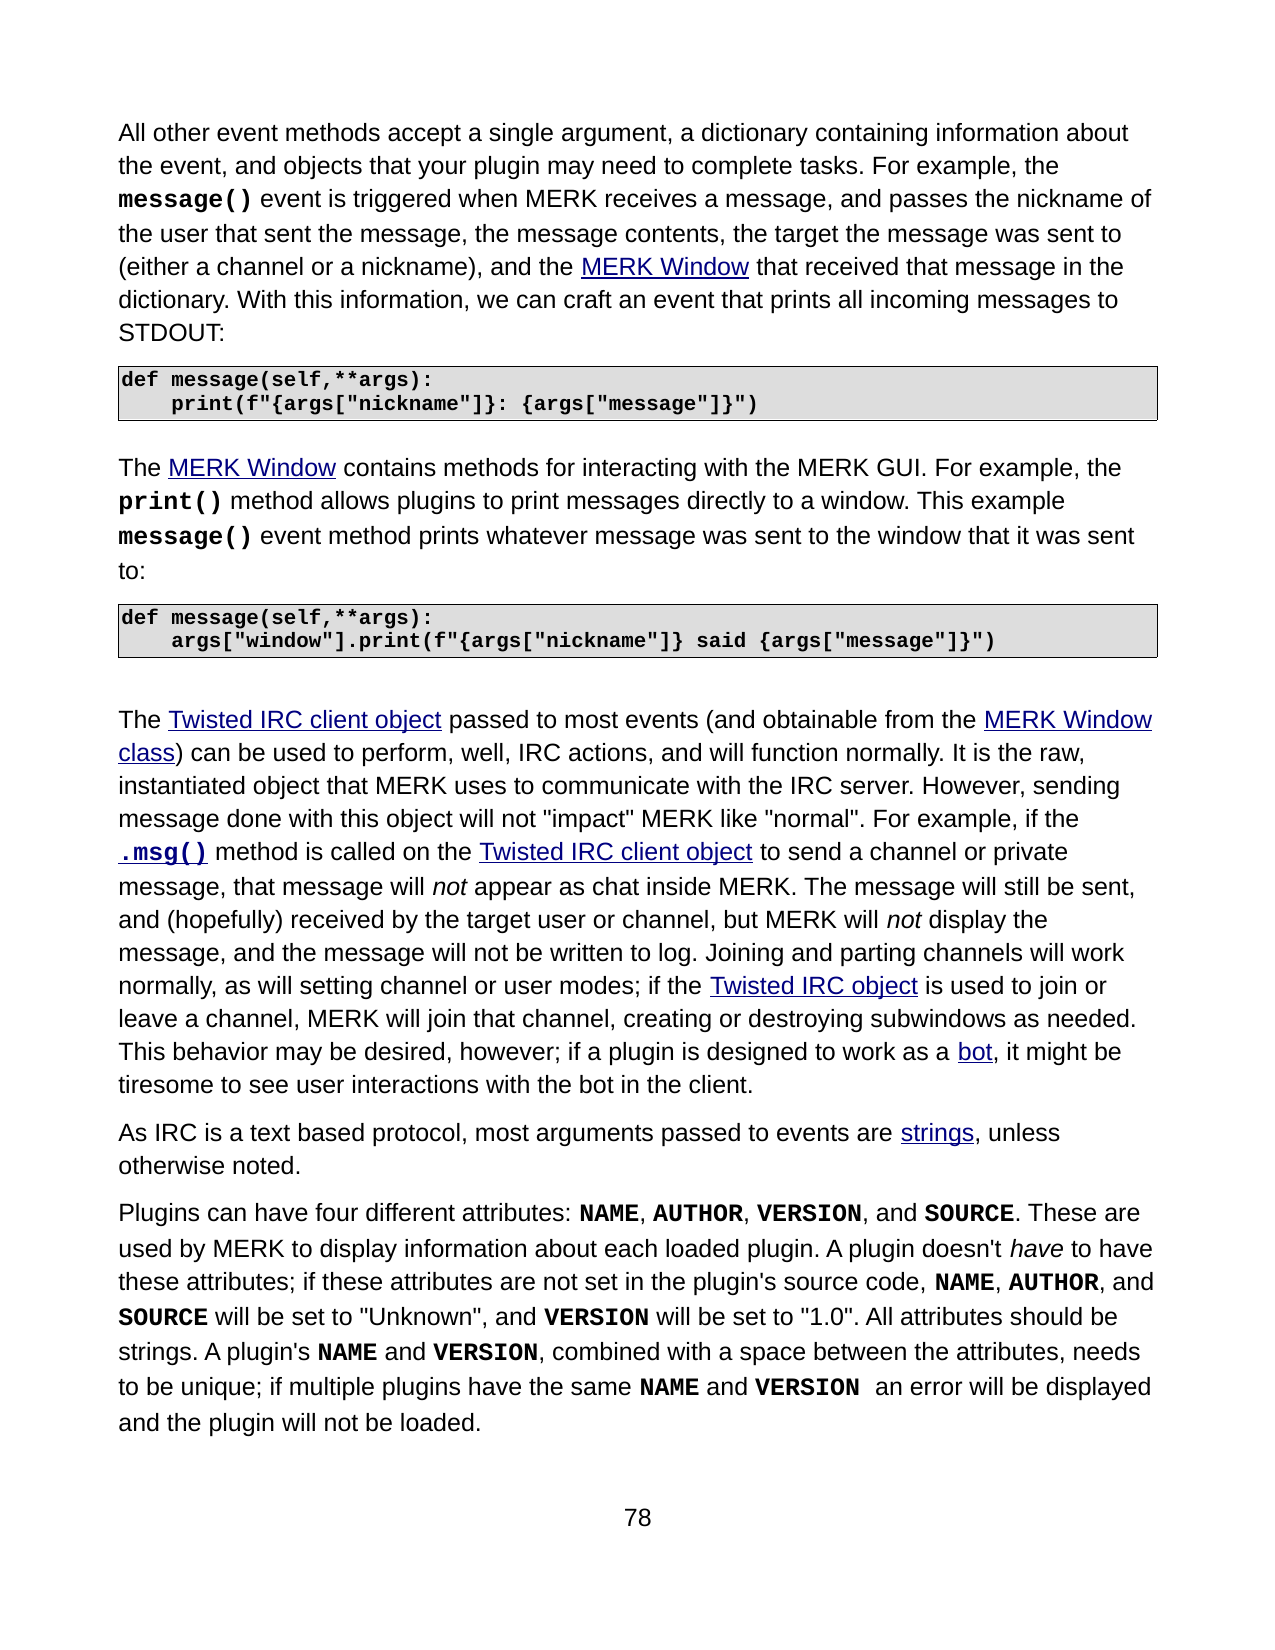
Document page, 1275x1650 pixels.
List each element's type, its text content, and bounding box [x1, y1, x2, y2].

text Plugins can have four different attributes: NAME, AUTHOR, VERSION, and SOURCE. These are used by MERK to display information about each loaded plugin. A plugin doesn't have to have these attributes; if these attributes are not set in the plugin's source code, NAME, AUTHOR, and SOURCE will be set to "Unknown", and VERSION will be set to "1.0". All attributes should be strings. A plugin's NAME and VERSION, combined with a space between the attributes, needs to be unique; if multiple plugins have the same NAME and VERSION an error will be displayed and the plugin will not be loaded. [118, 1198, 1157, 1436]
table_header def message(self,**args): print(f"{args["nickname"]}: {args["message"]}") [119, 367, 1157, 419]
text The MERK Window contains methods for interacting with the MERK GUI. For example, the print() method allows plugins to print messages directly to a window. This example message() event method prints whatever message was sent to the window that it was sent to: [118, 421, 1157, 585]
text The Twisted IRC client object passed to most events (and obtainable from the MERK Window class) can be used to perform, well, IRC actions, and will function normally. It is the raw, instantiated object that MERK uses to communicate with the IRC server. However, sending message done with this object will not "impact" MERK like "normal". For example, if the .msg() method is called on the Twisted IRC client object to send a channel or private message, that message will not appear as chat inside MERK. The message will still be sent, and (hopefully) received by the target user or channel, but MERK will not display the message, and the message will not be written to log. Joining and parting channels will work normally, as will setting channel or user modes; if the Twisted IRC object is used to join or leave a channel, MERK will join that channel, creating or destroying subwindows as needed. This behavior may be desired, however; if a plugin is designed to work as a bot, it might be tiresome to see user interactions with the bot in the client. [118, 705, 1157, 1099]
text All other event methods accept a single argument, a dictionary containing information about the event, and objects that your plugin may need to complete tasks. For example, the message() event is triggered when MERK receives a message, and passes the nickname of the user that sent the message, the message contents, the target the message was sent to (either a channel or a nickname), and the MERK Window that received that message in the dictionary. With this information, we can craft an event that prints all incoming messages to STDOUT: [118, 118, 1157, 347]
table_header def message(self,**args): args["window"].print(f"{args["nickname"]} said {args["message"]}") [119, 605, 1157, 657]
text As IRC is a text based protocol, most arguments passed to events are strings, unless otherwise noted. [118, 1118, 1157, 1179]
